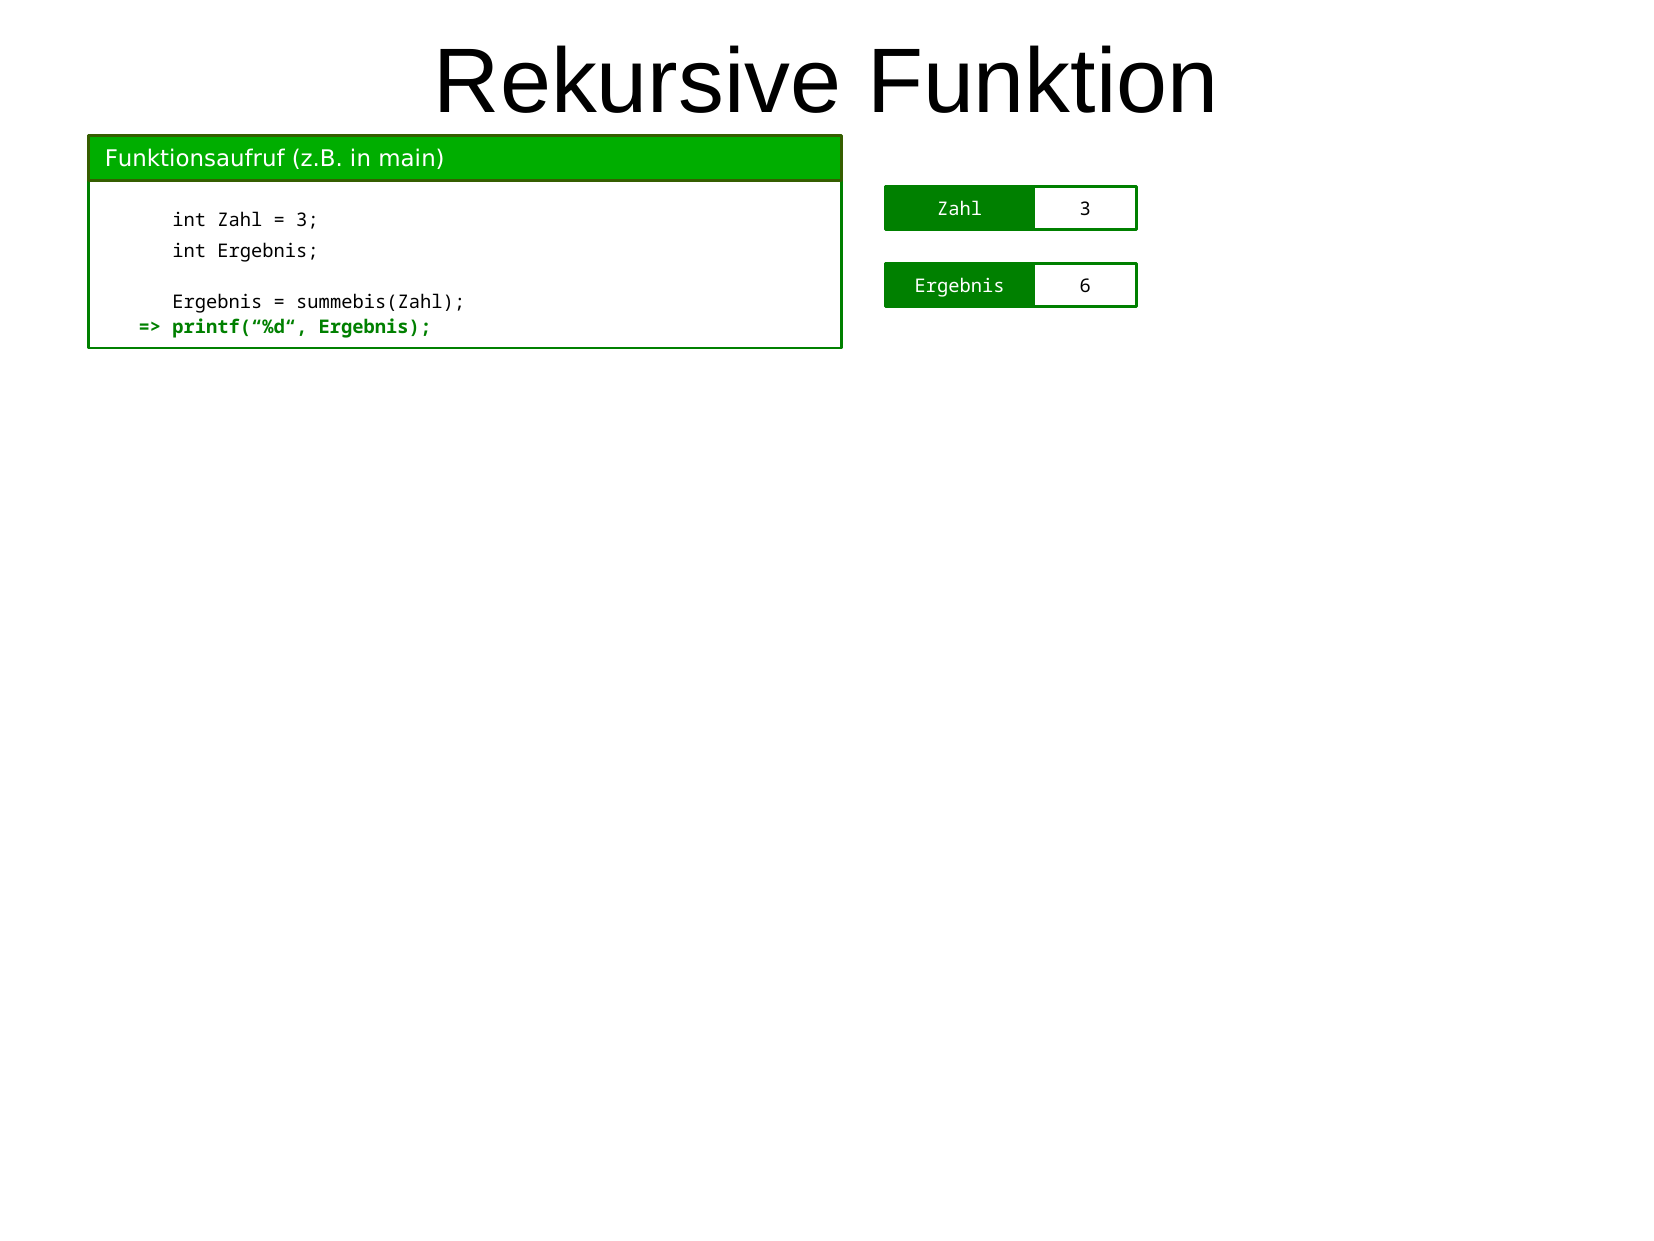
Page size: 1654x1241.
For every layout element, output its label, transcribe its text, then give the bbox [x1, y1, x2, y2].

title Rekursive Funktion [82, 24, 1571, 139]
text_box Zahl [885, 186, 1032, 226]
text_box int Zahl = 3; int Ergebnis; Ergebnis = summebis(Zahl); => printf(“%d“, Ergebnis); [88, 182, 842, 327]
text_box Ergebnis [885, 263, 1032, 304]
text_box Funktionsaufruf (z.B. in main) [88, 139, 842, 181]
text_box 6 [1033, 263, 1137, 304]
text_box 3 [1033, 186, 1137, 226]
